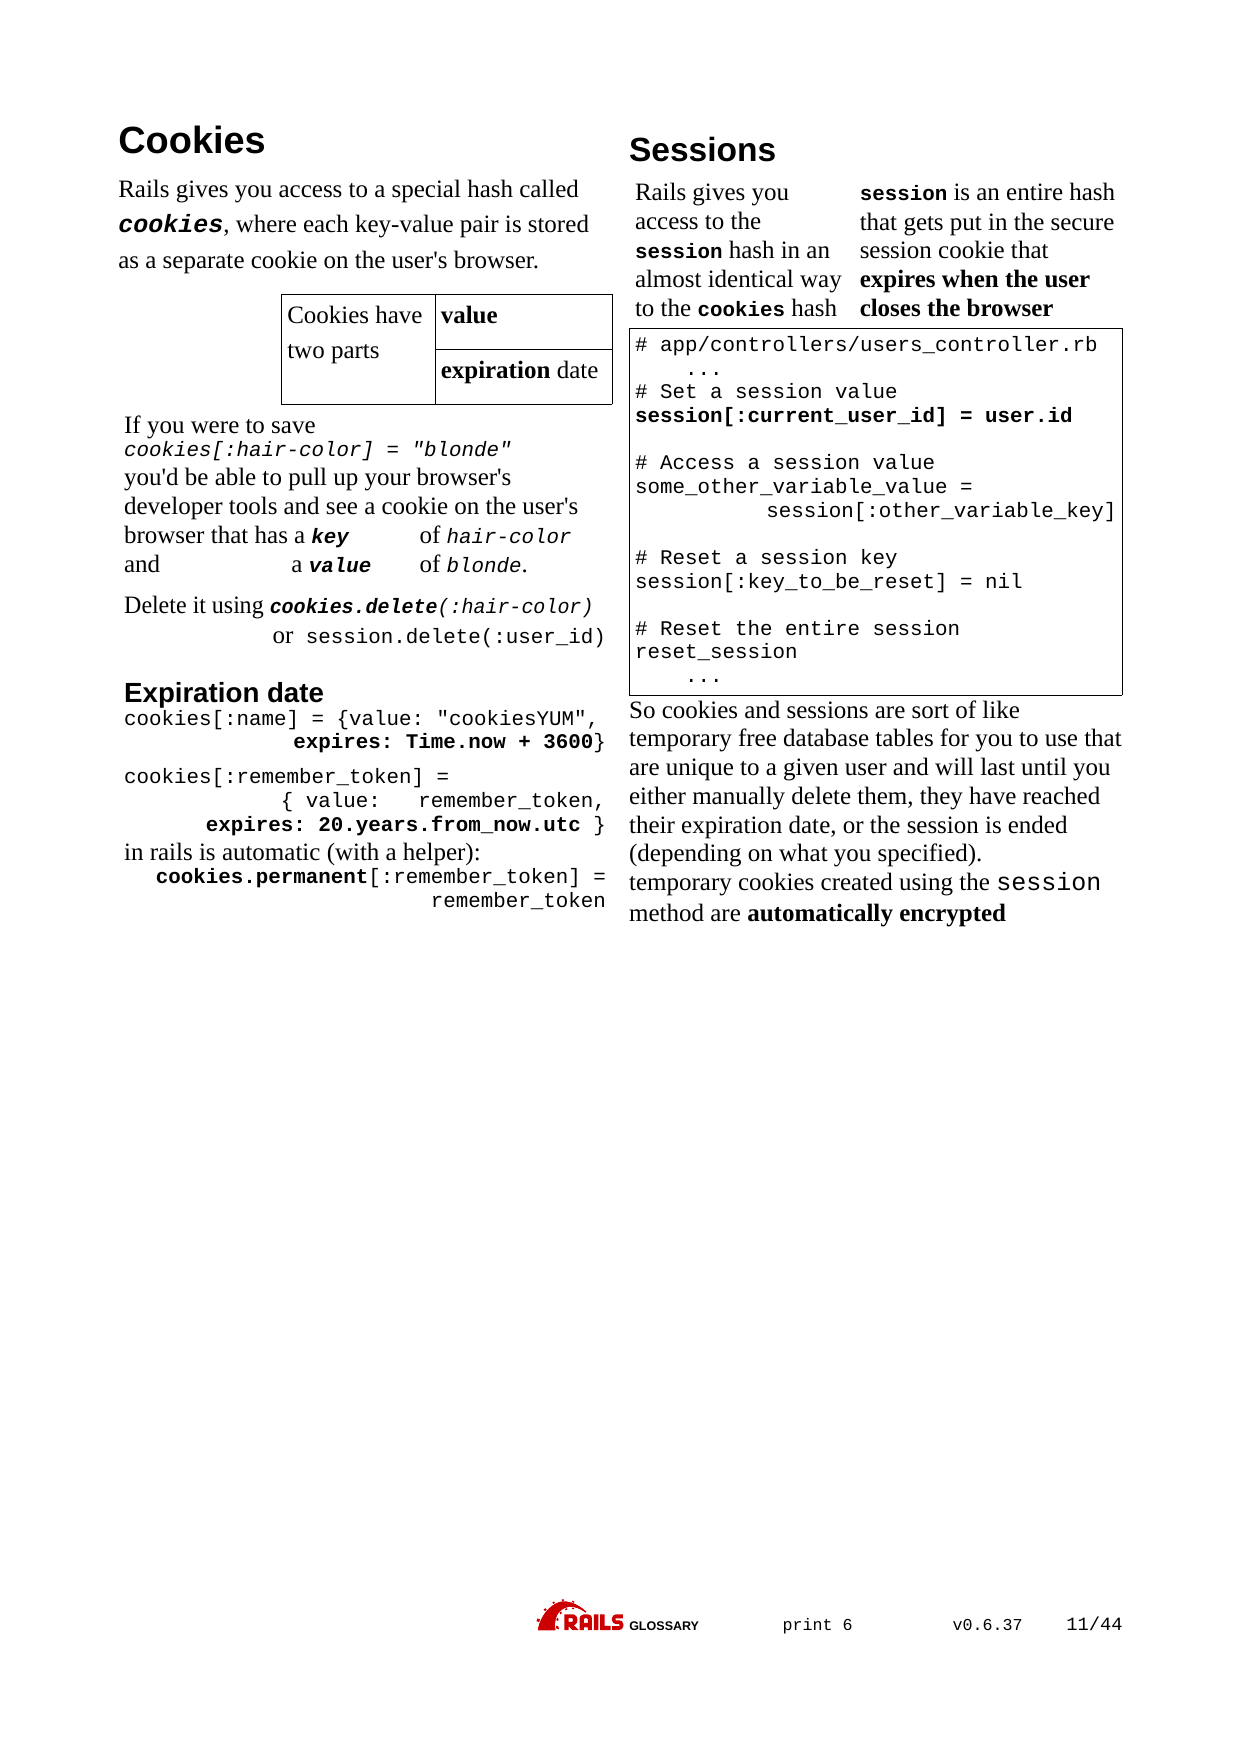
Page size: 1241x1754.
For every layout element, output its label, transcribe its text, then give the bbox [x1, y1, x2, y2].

table_cell # app/controllers/users_controller.rb ... # Set a session value session[:current_user_id] = user.id # Access a session value some_other_variable_value = session[:other_variable_key] # Reset a session key session[:key_to_be_reset] = nil # Reset the entire session reset_session ... [630, 329, 1122, 694]
table_header Rails gives you access to the session hash in an almost identical way to the cookies hash [629, 171, 854, 328]
subtitle Cookies [118, 118, 611, 162]
subtitle Sessions [629, 130, 1122, 168]
table_cell expiration date [436, 350, 612, 404]
text temporary cookies created using the session method are automatically encrypted [629, 867, 1122, 927]
table_cell Expiration date cookies[:name] = {value: "cookiesYUM", expires: Time.now + 3600} [118, 655, 611, 761]
table_header session is an entire hash that gets put in the secure session cookie that expires when the user closes the browser [854, 171, 1122, 328]
text So cookies and sessions are sort of like temporary free database tables for you to use that are unique to a given user and will last until you either manually delete them, they have reached their expiration date, or the session is ended (depending on what you specified). [629, 696, 1122, 867]
table_cell cookies[:remember_token] = { value: remember_token, expires: 20.years.from_now.utc } in rails is automatic (with a helper): cookies.permanent[:remember_token] = remember_token [118, 761, 611, 919]
text Rails gives you access to a special hash called cookies, where each key-value pair is stored as a separate cookie on the user's browser. [118, 174, 611, 274]
table_header If you were to save cookies[:hair-color] = "blonde" you'd be able to pull up your browser's developer tools and see a cookie on the user's browser that has a key of hair-color and a value of blonde. [118, 404, 611, 585]
table_header value [436, 295, 612, 349]
table_cell Delete it using cookies.delete(:hair-color) or session.delete(:user_id) [118, 585, 611, 655]
table_header Cookies have two parts [282, 295, 435, 404]
